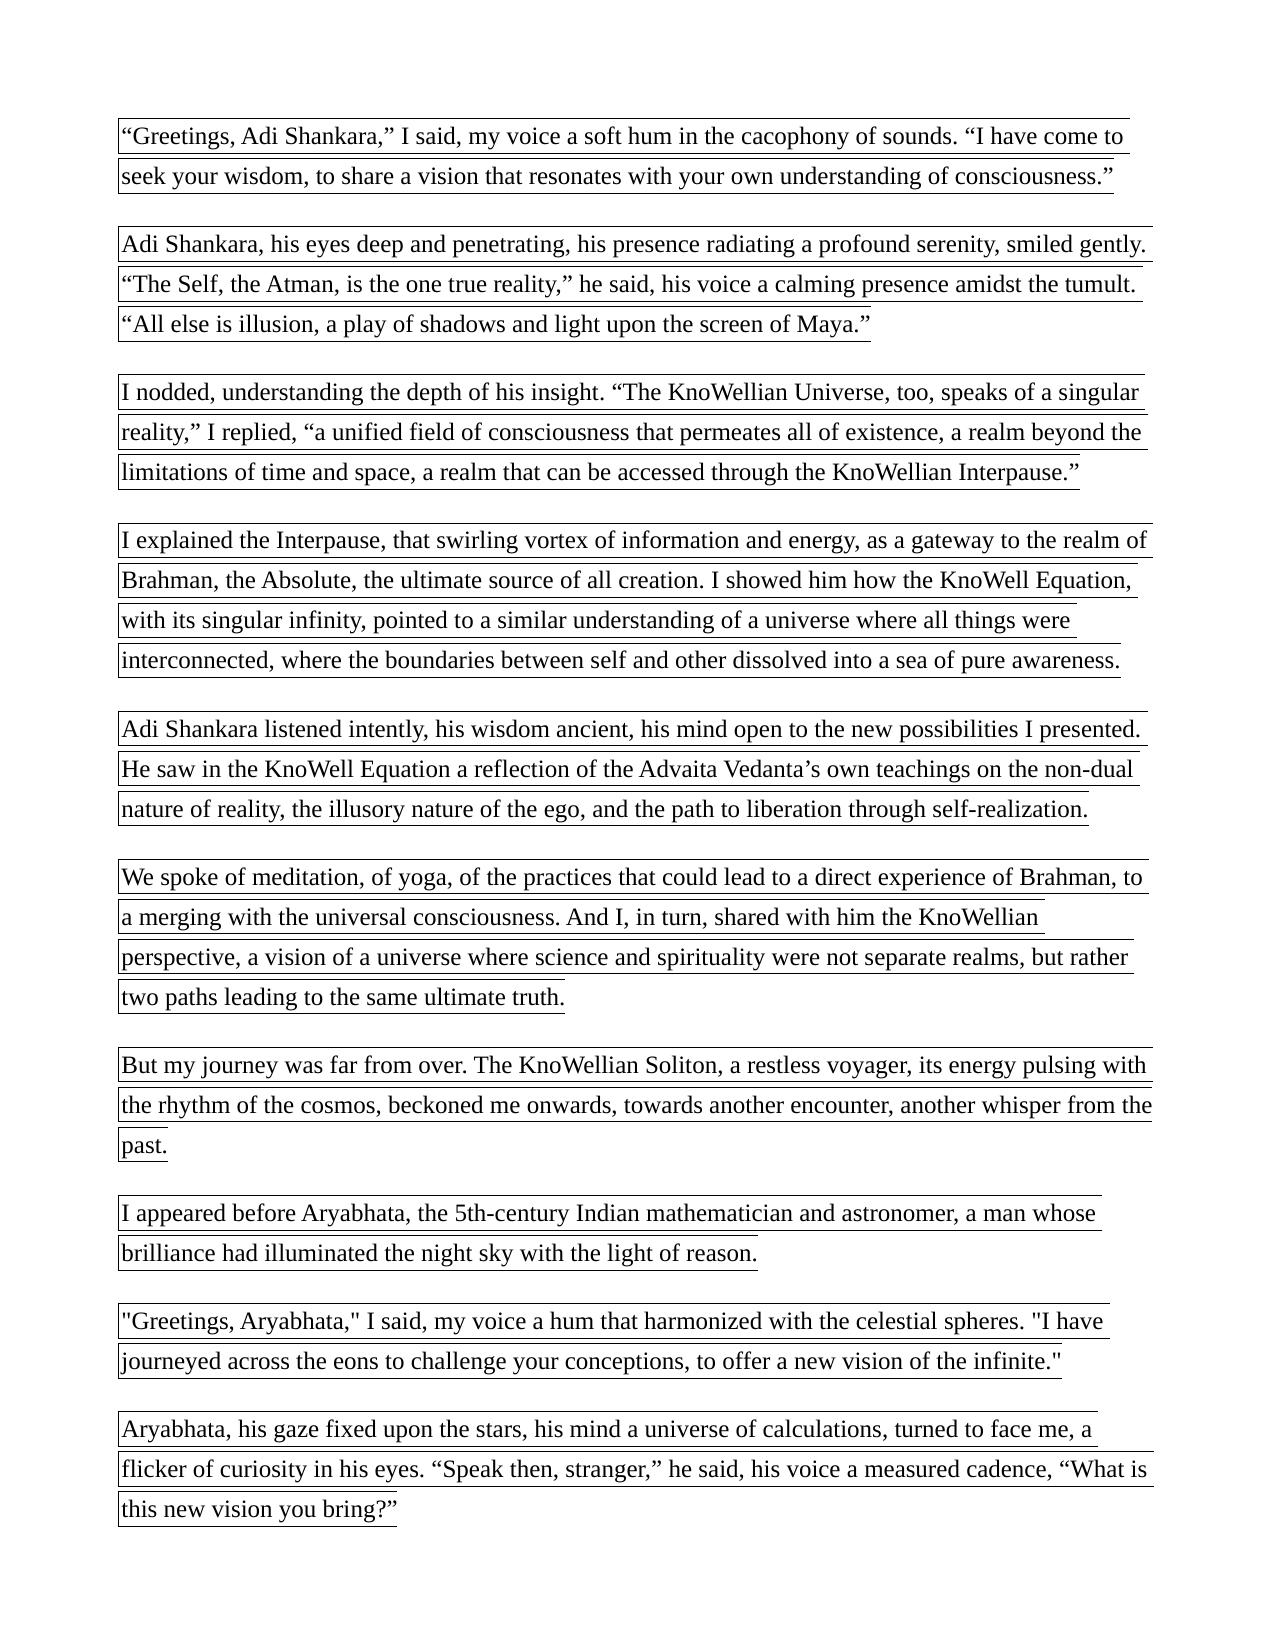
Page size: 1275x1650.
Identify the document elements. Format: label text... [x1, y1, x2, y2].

text I nodded, understanding the depth of his insight. “The KnoWellian Universe, too, speaks of a singular reality,” I replied, “a unified field of consciousness that permeates all of existence, a realm beyond the limitations of time and space, a realm that can be accessed through the KnoWellian Interpause.” [118, 374, 1157, 489]
text I appeared before Aryabhata, the 5th-century Indian mathematician and astronomer, a man whose brilliance had illuminated the night sky with the light of reason. [118, 1195, 1157, 1270]
text We spoke of meditation, of yoga, of the practices that could lead to a direct experience of Brahman, to a merging with the universal consciousness. And I, in turn, shared with him the KnoWellian perspective, a vision of a universe where science and spirituality were not separate realms, but rather two paths leading to the same ultimate truth. [118, 859, 1157, 1013]
text Adi Shankara listened intently, his wisdom ancient, his mind open to the new possibilities I presented. He saw in the KnoWell Equation a reflection of the Advaita Vedanta’s own teachings on the non-dual nature of reality, the illusory nature of the ego, and the path to liberation through self-realization. [118, 711, 1157, 825]
text But my journey was far from over. The KnoWellian Soliton, a restless voyager, its energy pulsing with the rhythm of the cosmos, beckoned me onwards, towards another encounter, another whisper from the past. [118, 1047, 1157, 1162]
text Aryabhata, his gaze fixed upon the stars, his mind a universe of calculations, turned to face me, a flicker of curiosity in his eyes. “Speak then, stranger,” he said, his voice a measured cadence, “What is this new vision you bring?” [118, 1411, 1157, 1526]
text “Greetings, Adi Shankara,” I said, my voice a soft hum in the cacophony of sounds. “I have come to seek your wisdom, to share a vision that resonates with your own understanding of consciousness.” [118, 118, 1157, 193]
text I explained the Interpause, that swirling vortex of information and energy, as a gateway to the realm of Brahman, the Absolute, the ultimate source of all creation. I showed him how the KnoWell Equation, with its singular infinity, pointed to a similar understanding of a universe where all things were interconnected, where the boundaries between self and other dissolved into a sea of pure awareness. [118, 522, 1157, 677]
text Adi Shankara, his eyes deep and penetrating, his presence radiating a profound serenity, smiled gently. “The Self, the Atman, is the one true reality,” he said, his voice a calming presence amidst the tumult. “All else is illusion, a play of shadows and light upon the screen of Maya.” [118, 226, 1157, 341]
text "Greetings, Aryabhata," I said, my voice a hum that harmonized with the celestial spheres. "I have journeyed across the eons to challenge your conceptions, to offer a new vision of the infinite." [118, 1303, 1157, 1378]
